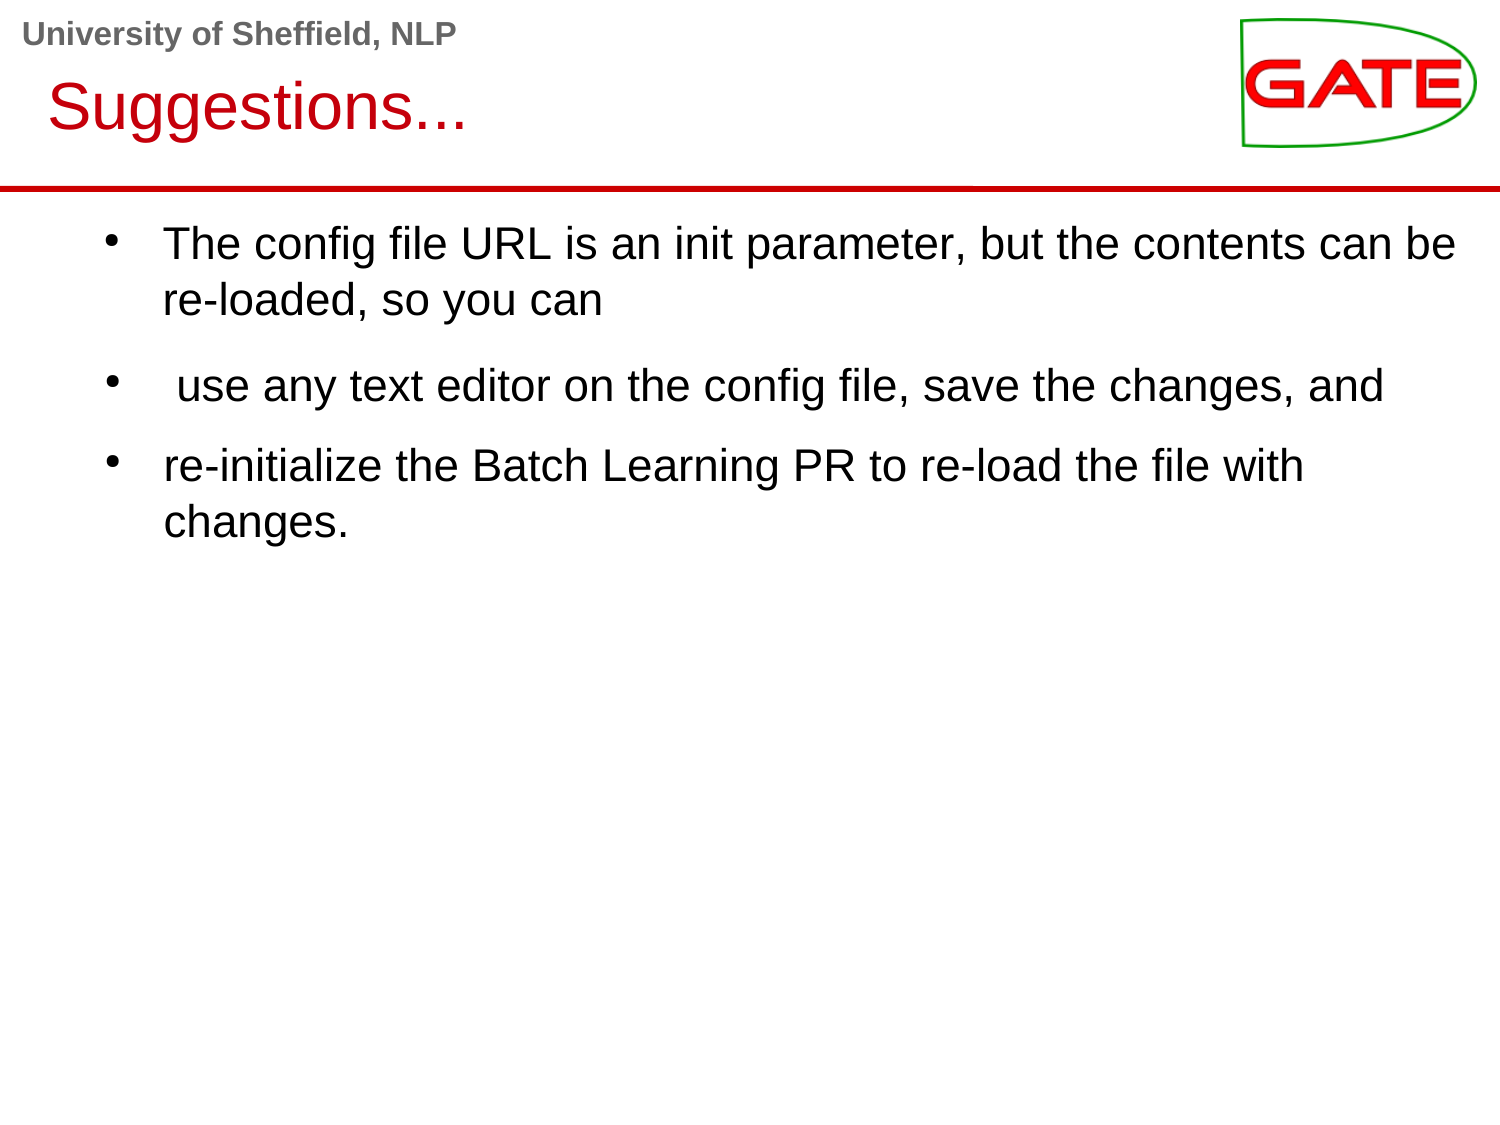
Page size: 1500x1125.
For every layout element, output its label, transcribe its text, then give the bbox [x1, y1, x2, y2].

picture [1240, 18, 1477, 148]
list The config file URL is an init parameter, but the contents can be re-loaded, so you can use any text editor on the config file, save the changes, and re-initialize the Batch Learning PR to re-load the file with changes. [47, 212, 1500, 1064]
title Suggestions... [47, 47, 1267, 168]
